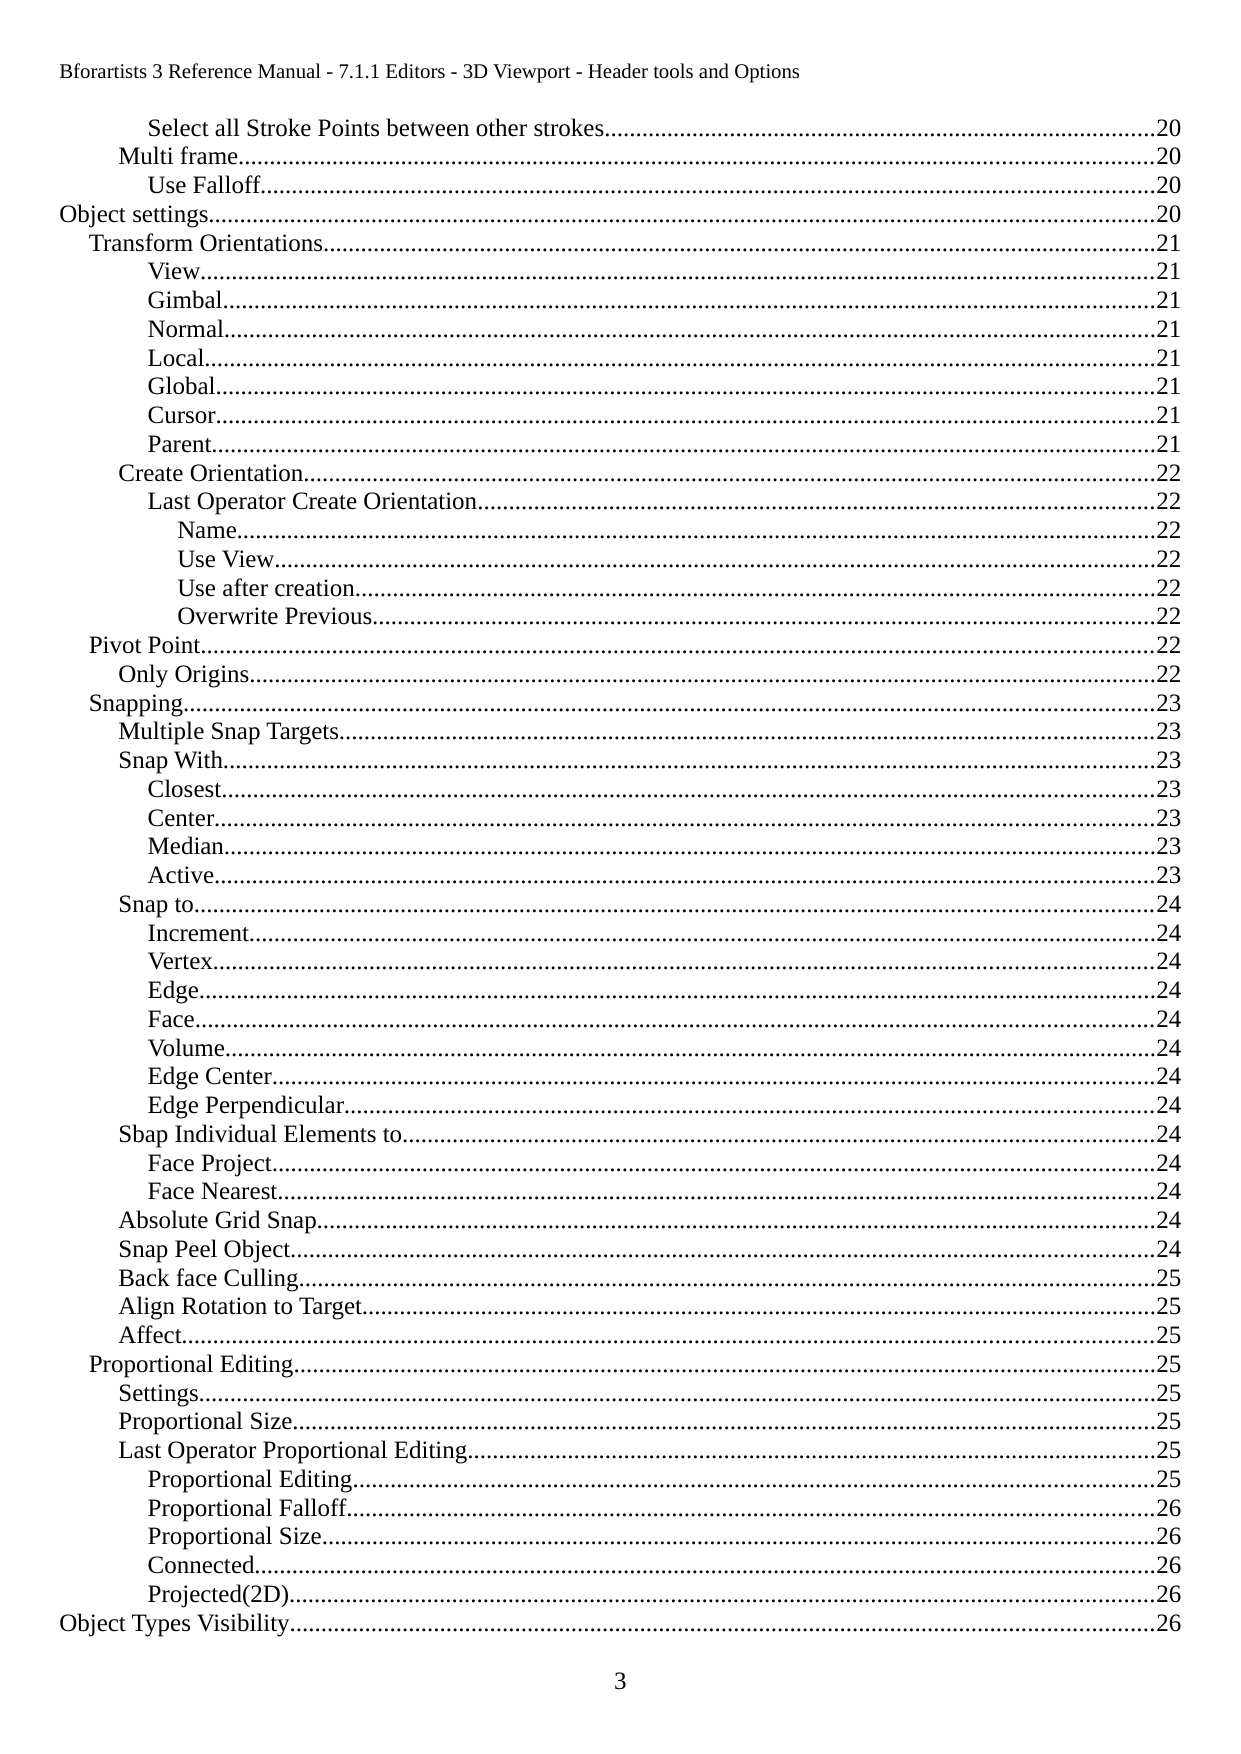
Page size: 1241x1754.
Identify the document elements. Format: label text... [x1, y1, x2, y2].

text Connected 26 [147, 1550, 1181, 1579]
text Global 21 [147, 371, 1181, 400]
text Sbap Individual Elements to 24 [118, 1119, 1181, 1148]
text Face 24 [147, 1004, 1181, 1033]
text Create Orientation 22 [118, 458, 1181, 486]
text Align Rotation to Target 25 [118, 1291, 1181, 1320]
text Affect 25 [118, 1320, 1181, 1349]
text Object settings 20 [59, 199, 1181, 228]
text Use View 22 [177, 544, 1181, 573]
text Proportional Size 26 [147, 1521, 1181, 1550]
text Multiple Snap Targets 23 [118, 716, 1181, 745]
text Face Nearest 24 [147, 1176, 1181, 1205]
text Active 23 [147, 860, 1181, 889]
text Overwrite Previous 22 [177, 601, 1181, 630]
text Only Origins 22 [118, 659, 1181, 688]
text Vertex 24 [147, 946, 1181, 975]
text Edge 24 [147, 975, 1181, 1004]
text Projected(2D) 26 [147, 1579, 1181, 1608]
text Select all Stroke Points between other strokes 20 [147, 113, 1181, 141]
text Local 21 [147, 343, 1181, 371]
text Name 22 [177, 515, 1181, 544]
text Volume 24 [147, 1033, 1181, 1061]
text Last Operator Create Orientation 22 [147, 486, 1181, 515]
text Face Project 24 [147, 1148, 1181, 1176]
text Center 23 [147, 803, 1181, 831]
text Use Falloff 20 [147, 170, 1181, 199]
text Use after creation 22 [177, 573, 1181, 601]
text Pivot Point 22 [88, 630, 1181, 659]
text Gimbal 21 [147, 285, 1181, 314]
text Parent 21 [147, 429, 1181, 458]
text Median 23 [147, 831, 1181, 860]
text Transform Orientations 21 [88, 228, 1181, 256]
text Proportional Editing 25 [88, 1349, 1181, 1378]
text Object Types Visibility 26 [59, 1608, 1181, 1636]
text Cursor 21 [147, 400, 1181, 429]
text Multi frame 20 [118, 141, 1181, 170]
text Back face Culling 25 [118, 1263, 1181, 1291]
text Snap With 23 [118, 745, 1181, 774]
text Proportional Editing 25 [147, 1464, 1181, 1493]
text Proportional Size 25 [118, 1406, 1181, 1435]
text Edge Perpendicular 24 [147, 1090, 1181, 1119]
text Increment 24 [147, 918, 1181, 946]
text Snapping 23 [88, 688, 1181, 716]
text Normal 21 [147, 314, 1181, 343]
text Proportional Falloff 26 [147, 1493, 1181, 1521]
text Last Operator Proportional Editing 25 [118, 1435, 1181, 1464]
text Absolute Grid Snap 24 [118, 1205, 1181, 1234]
text Snap Peel Object 24 [118, 1234, 1181, 1263]
text Closest 23 [147, 774, 1181, 803]
text View 21 [147, 256, 1181, 285]
text Snap to 24 [118, 889, 1181, 918]
text Edge Center 24 [147, 1061, 1181, 1090]
text Settings 25 [118, 1378, 1181, 1406]
